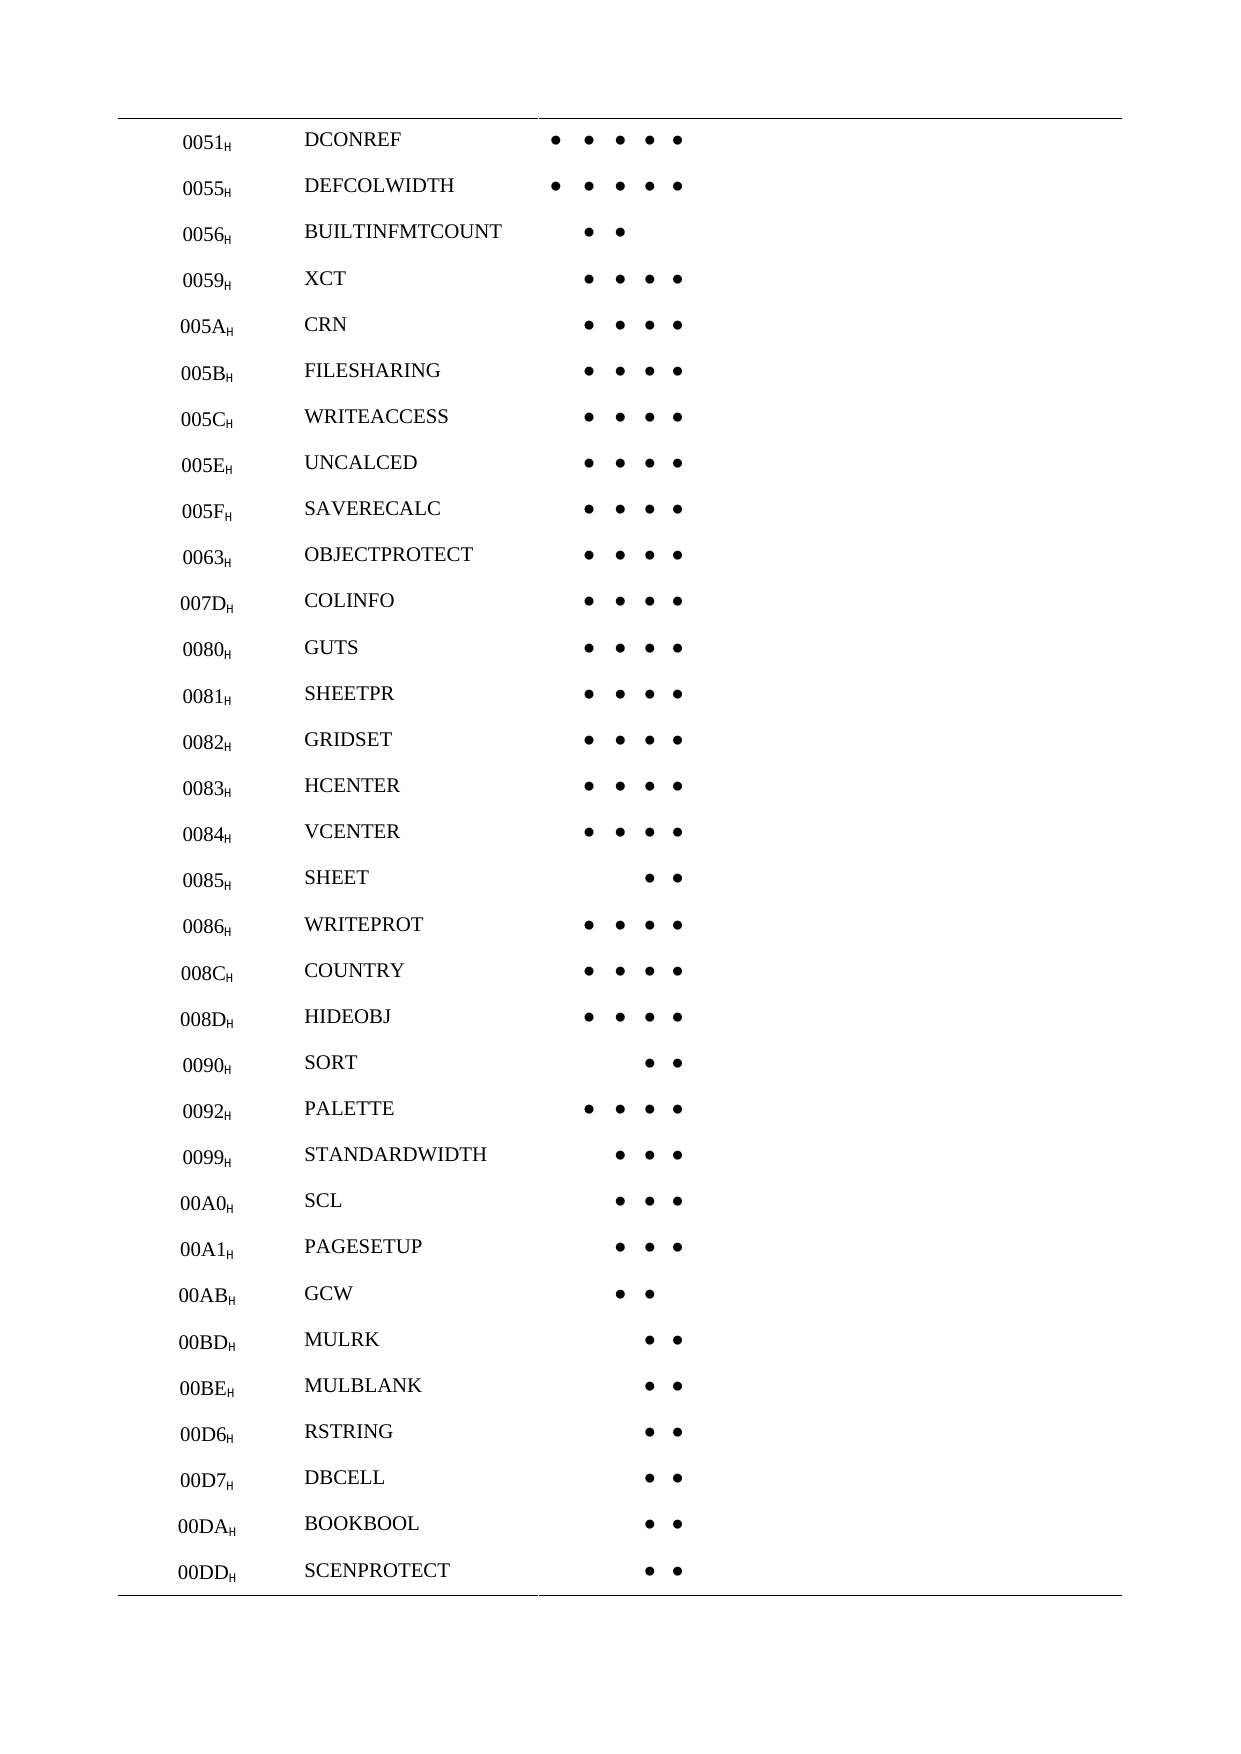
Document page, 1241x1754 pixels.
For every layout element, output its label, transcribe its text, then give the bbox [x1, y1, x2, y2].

table_cell ● [573, 164, 605, 210]
table_cell ● [573, 718, 605, 764]
table_cell ● [664, 1133, 691, 1179]
table_cell ● [635, 1087, 664, 1133]
table_cell SORT [295, 1041, 538, 1087]
table_cell ● [635, 1503, 664, 1549]
table_cell ● [635, 487, 664, 533]
table_cell [691, 1133, 716, 1179]
table_cell [573, 1410, 605, 1456]
table_cell 00DAH [118, 1503, 295, 1549]
table_cell [716, 257, 740, 303]
table_cell [716, 1549, 740, 1595]
table_cell [664, 210, 691, 257]
table_cell 00ABH [118, 1272, 295, 1318]
table_cell ● [635, 441, 664, 487]
table_cell ● [635, 626, 664, 672]
table_cell [691, 810, 716, 856]
table_cell 005BH [118, 349, 295, 395]
table_cell GRIDSET [295, 718, 538, 764]
table_cell [762, 672, 1122, 718]
table_cell [691, 764, 716, 810]
table_cell ● [635, 303, 664, 349]
table_cell [716, 626, 740, 672]
table_cell ● [635, 949, 664, 995]
table_cell [691, 395, 716, 441]
table_cell [539, 1549, 573, 1595]
table_cell [740, 1226, 762, 1272]
table_cell [573, 1549, 605, 1595]
table_cell [762, 257, 1122, 303]
table_cell [740, 1410, 762, 1456]
table_cell ● [605, 903, 635, 949]
table_cell ● [605, 626, 635, 672]
table_cell [716, 764, 740, 810]
table_cell [762, 1180, 1122, 1226]
table_cell ● [664, 856, 691, 903]
table_cell RSTRING [295, 1410, 538, 1456]
table_cell [762, 856, 1122, 903]
table_cell 0086H [118, 903, 295, 949]
table_cell ● [605, 534, 635, 579]
table_cell ● [635, 1549, 664, 1595]
table_cell ● [664, 1549, 691, 1595]
table_cell [762, 1133, 1122, 1179]
table_cell CRN [295, 303, 538, 349]
table_cell [539, 995, 573, 1041]
table_cell [539, 810, 573, 856]
table_cell VCENTER [295, 810, 538, 856]
table_cell BOOKBOOL [295, 1503, 538, 1549]
table_cell 005AH [118, 303, 295, 349]
table_cell ● [605, 810, 635, 856]
table_cell HIDEOBJ [295, 995, 538, 1041]
table_cell [740, 164, 762, 210]
table_cell [691, 164, 716, 210]
table_cell [691, 718, 716, 764]
table_cell [762, 1226, 1122, 1272]
table_cell [740, 1318, 762, 1364]
table_cell ● [664, 949, 691, 995]
table_cell [691, 949, 716, 995]
table_cell ● [635, 1272, 664, 1318]
table_cell [740, 1272, 762, 1318]
table_cell ● [573, 626, 605, 672]
table_cell [664, 1272, 691, 1318]
table_cell [605, 1549, 635, 1595]
table_cell ● [664, 903, 691, 949]
table_cell [740, 534, 762, 579]
table_cell ● [664, 1180, 691, 1226]
table_cell [716, 119, 740, 164]
table_cell [716, 1318, 740, 1364]
table_cell ● [664, 1364, 691, 1410]
table_cell [691, 119, 716, 164]
table_cell ● [605, 119, 635, 164]
table_cell ● [664, 164, 691, 210]
table_cell 0082H [118, 718, 295, 764]
table_cell [762, 764, 1122, 810]
table_cell [605, 1456, 635, 1502]
table_cell [740, 1549, 762, 1595]
table_cell ● [573, 303, 605, 349]
table_cell [762, 164, 1122, 210]
table_cell [740, 995, 762, 1041]
table_cell [716, 164, 740, 210]
table_cell [716, 810, 740, 856]
table_cell 0056H [118, 210, 295, 257]
table_cell WRITEPROT [295, 903, 538, 949]
table_cell [539, 303, 573, 349]
table_cell ● [573, 210, 605, 257]
table_cell ● [635, 257, 664, 303]
table_cell ● [664, 580, 691, 626]
table_cell ● [605, 1180, 635, 1226]
table_cell [691, 903, 716, 949]
table_cell [716, 903, 740, 949]
table_cell BUILTINFMTCOUNT [295, 210, 538, 257]
table_cell 0090H [118, 1041, 295, 1087]
table_cell [740, 1364, 762, 1410]
table_cell ● [605, 349, 635, 395]
table_cell ● [605, 1133, 635, 1179]
table_cell [716, 349, 740, 395]
table_cell MULRK [295, 1318, 538, 1364]
table_cell DBCELL [295, 1456, 538, 1502]
table_cell [716, 395, 740, 441]
table_cell [605, 1410, 635, 1456]
table_cell [762, 1503, 1122, 1549]
table_cell ● [635, 395, 664, 441]
table_cell SAVERECALC [295, 487, 538, 533]
table_cell [691, 1364, 716, 1410]
table_cell [691, 626, 716, 672]
table_cell ● [635, 1410, 664, 1456]
table_cell [539, 1133, 573, 1179]
table_cell [762, 1549, 1122, 1595]
table_cell [539, 718, 573, 764]
table_cell COLINFO [295, 580, 538, 626]
table_cell OBJECTPROTECT [295, 534, 538, 579]
table_cell [605, 1041, 635, 1087]
table_cell [762, 1087, 1122, 1133]
table_cell 00BEH [118, 1364, 295, 1410]
table_cell [539, 1318, 573, 1364]
table_cell ● [605, 672, 635, 718]
table_cell [691, 441, 716, 487]
table_cell 008DH [118, 995, 295, 1041]
table_cell [539, 672, 573, 718]
table_cell ● [664, 534, 691, 579]
table_cell [691, 580, 716, 626]
table_cell [740, 764, 762, 810]
table_cell ● [573, 580, 605, 626]
table_cell [539, 1410, 573, 1456]
table_cell ● [635, 856, 664, 903]
table_cell 00D7H [118, 1456, 295, 1502]
table_cell 00A1H [118, 1226, 295, 1272]
table_cell ● [664, 995, 691, 1041]
table_cell ● [605, 995, 635, 1041]
table_cell [740, 487, 762, 533]
table_cell [539, 1364, 573, 1410]
table_cell [762, 580, 1122, 626]
table_cell [762, 303, 1122, 349]
table_cell ● [635, 534, 664, 579]
table_cell [716, 1226, 740, 1272]
table_cell ● [664, 718, 691, 764]
table_cell 0084H [118, 810, 295, 856]
table_cell [740, 856, 762, 903]
table_cell ● [573, 487, 605, 533]
table_cell [539, 1180, 573, 1226]
table_cell MULBLANK [295, 1364, 538, 1410]
table_cell HCENTER [295, 764, 538, 810]
table_cell 005CH [118, 395, 295, 441]
table_cell [539, 626, 573, 672]
table_cell ● [635, 995, 664, 1041]
table_cell ● [664, 1503, 691, 1549]
table_cell ● [635, 1364, 664, 1410]
table_cell 007DH [118, 580, 295, 626]
table_cell [691, 1087, 716, 1133]
table_cell [740, 441, 762, 487]
table_cell XCT [295, 257, 538, 303]
table_cell DEFCOLWIDTH [295, 164, 538, 210]
table_cell [762, 810, 1122, 856]
table_cell [716, 1364, 740, 1410]
table_cell ● [573, 672, 605, 718]
table_cell [573, 1133, 605, 1179]
table_cell [539, 1041, 573, 1087]
table_cell COUNTRY [295, 949, 538, 995]
table_cell [573, 1456, 605, 1502]
table_cell SHEETPR [295, 672, 538, 718]
table_cell 0099H [118, 1133, 295, 1179]
table_cell [573, 1503, 605, 1549]
table_cell [740, 1456, 762, 1502]
table_cell GUTS [295, 626, 538, 672]
table_cell ● [664, 487, 691, 533]
table_cell [716, 1041, 740, 1087]
table_cell [605, 856, 635, 903]
table_cell ● [573, 534, 605, 579]
table_cell [691, 210, 716, 257]
table_cell ● [605, 764, 635, 810]
table_cell [740, 810, 762, 856]
table_cell 0080H [118, 626, 295, 672]
table_cell [740, 580, 762, 626]
table_cell [740, 1087, 762, 1133]
table_cell ● [573, 1087, 605, 1133]
table_cell [762, 1410, 1122, 1456]
table_cell ● [664, 119, 691, 164]
table_cell [539, 1226, 573, 1272]
table_cell [716, 856, 740, 903]
table_cell ● [664, 349, 691, 395]
table_cell ● [635, 349, 664, 395]
table_cell [740, 1180, 762, 1226]
table_cell ● [664, 672, 691, 718]
table_cell [762, 718, 1122, 764]
table_cell ● [635, 903, 664, 949]
table_cell [635, 210, 664, 257]
table_cell ● [635, 1318, 664, 1364]
table_cell 005EH [118, 441, 295, 487]
table_cell [762, 903, 1122, 949]
table_cell 0059H [118, 257, 295, 303]
table_cell [539, 487, 573, 533]
table_cell FILESHARING [295, 349, 538, 395]
table_cell [573, 1226, 605, 1272]
table_cell ● [635, 164, 664, 210]
table_cell [691, 1226, 716, 1272]
table_cell WRITEACCESS [295, 395, 538, 441]
table_cell [740, 349, 762, 395]
table_cell ● [605, 164, 635, 210]
table_cell ● [635, 810, 664, 856]
table_cell [740, 119, 762, 164]
table_cell ● [664, 1087, 691, 1133]
table_cell [691, 856, 716, 903]
table_cell [605, 1318, 635, 1364]
table_cell [762, 441, 1122, 487]
table_cell [740, 1133, 762, 1179]
table_cell PALETTE [295, 1087, 538, 1133]
table_cell [573, 1318, 605, 1364]
table_cell [762, 995, 1122, 1041]
table_cell 005FH [118, 487, 295, 533]
table_cell [762, 1456, 1122, 1502]
table_cell 00D6H [118, 1410, 295, 1456]
table_cell ● [605, 718, 635, 764]
table_cell [716, 534, 740, 579]
table_cell [691, 1503, 716, 1549]
table_cell [762, 210, 1122, 257]
table_cell [539, 580, 573, 626]
table_cell DCONREF [295, 119, 538, 164]
table_cell [691, 303, 716, 349]
table_cell SHEET [295, 856, 538, 903]
table_cell [740, 257, 762, 303]
table_cell ● [605, 1226, 635, 1272]
table_cell GCW [295, 1272, 538, 1318]
table_cell 008CH [118, 949, 295, 995]
table_cell [716, 303, 740, 349]
table_cell [762, 487, 1122, 533]
table_cell [539, 441, 573, 487]
table_cell 00A0H [118, 1180, 295, 1226]
table_cell [716, 1272, 740, 1318]
table_cell [539, 257, 573, 303]
table_cell [691, 1318, 716, 1364]
table_cell ● [573, 903, 605, 949]
table_cell ● [635, 1133, 664, 1179]
table_cell [539, 210, 573, 257]
table_cell ● [635, 672, 664, 718]
table_cell [716, 210, 740, 257]
table_cell ● [664, 626, 691, 672]
table_cell [740, 1041, 762, 1087]
table_cell [762, 1041, 1122, 1087]
table_cell [691, 672, 716, 718]
table_cell [539, 534, 573, 579]
table_cell [716, 995, 740, 1041]
table_cell 0063H [118, 534, 295, 579]
table_cell ● [573, 810, 605, 856]
table_cell 0055H [118, 164, 295, 210]
table_cell 0092H [118, 1087, 295, 1133]
table_cell [691, 1410, 716, 1456]
table_cell ● [573, 949, 605, 995]
table_cell [716, 580, 740, 626]
table_cell [762, 534, 1122, 579]
table_cell ● [635, 1041, 664, 1087]
table_cell [762, 395, 1122, 441]
table_cell STANDARDWIDTH [295, 1133, 538, 1179]
table_cell [716, 1410, 740, 1456]
table_cell [573, 1041, 605, 1087]
table_cell ● [605, 1087, 635, 1133]
table_cell [691, 1456, 716, 1502]
table_cell [716, 949, 740, 995]
table_cell 0051H [118, 119, 295, 164]
table_cell [716, 1133, 740, 1179]
table_cell ● [573, 441, 605, 487]
table_cell [716, 1180, 740, 1226]
table_cell ● [573, 257, 605, 303]
table_cell [762, 1318, 1122, 1364]
table_cell [539, 349, 573, 395]
table_cell ● [573, 995, 605, 1041]
table_cell [691, 1549, 716, 1595]
table_cell [573, 856, 605, 903]
table_cell [539, 1087, 573, 1133]
table_cell 0081H [118, 672, 295, 718]
table_cell [740, 210, 762, 257]
table_cell ● [539, 164, 573, 210]
table_cell [539, 856, 573, 903]
table_cell [691, 1272, 716, 1318]
table_cell 0085H [118, 856, 295, 903]
table_cell [691, 257, 716, 303]
table_cell ● [635, 1456, 664, 1502]
table_cell 00BDH [118, 1318, 295, 1364]
table_cell [539, 1272, 573, 1318]
table_cell ● [539, 119, 573, 164]
table_cell [573, 1364, 605, 1410]
table_cell [740, 718, 762, 764]
table_cell ● [605, 257, 635, 303]
table_cell [605, 1364, 635, 1410]
table_cell SCENPROTECT [295, 1549, 538, 1595]
table_cell ● [605, 949, 635, 995]
table_cell ● [605, 303, 635, 349]
table_cell ● [605, 395, 635, 441]
table_cell [740, 1503, 762, 1549]
table_cell [605, 1503, 635, 1549]
table_cell ● [635, 764, 664, 810]
table_cell ● [605, 1272, 635, 1318]
table_cell ● [605, 441, 635, 487]
table_cell ● [573, 395, 605, 441]
table_cell [740, 395, 762, 441]
table_cell [691, 1180, 716, 1226]
table_cell [716, 1503, 740, 1549]
table_cell ● [664, 257, 691, 303]
table_cell [762, 119, 1122, 164]
table_cell [740, 672, 762, 718]
table_cell SCL [295, 1180, 538, 1226]
table_cell [691, 995, 716, 1041]
table_cell [762, 349, 1122, 395]
table_cell UNCALCED [295, 441, 538, 487]
table_cell ● [664, 1456, 691, 1502]
table_cell ● [664, 441, 691, 487]
table_cell [762, 1272, 1122, 1318]
table_cell ● [664, 1041, 691, 1087]
table_cell ● [605, 210, 635, 257]
table_cell ● [635, 580, 664, 626]
table_cell [716, 487, 740, 533]
table_cell [573, 1180, 605, 1226]
table_cell [740, 303, 762, 349]
table_cell ● [635, 1226, 664, 1272]
table_cell [740, 903, 762, 949]
table_cell ● [664, 1226, 691, 1272]
table_cell 00DDH [118, 1549, 295, 1595]
table_cell [716, 441, 740, 487]
table_cell [716, 1456, 740, 1502]
table_cell ● [573, 119, 605, 164]
table_cell ● [635, 119, 664, 164]
table_cell ● [664, 810, 691, 856]
table_cell [539, 395, 573, 441]
table_cell [691, 487, 716, 533]
table_cell ● [635, 718, 664, 764]
table_cell [716, 718, 740, 764]
table_cell [691, 1041, 716, 1087]
table_cell ● [635, 1180, 664, 1226]
table_cell [716, 672, 740, 718]
table_cell [691, 349, 716, 395]
table_cell ● [664, 1318, 691, 1364]
table_cell [539, 1456, 573, 1502]
table_cell [539, 949, 573, 995]
table_cell ● [605, 580, 635, 626]
table_cell [691, 534, 716, 579]
table_cell PAGESETUP [295, 1226, 538, 1272]
table_cell [740, 626, 762, 672]
table_cell ● [573, 764, 605, 810]
table_cell 0083H [118, 764, 295, 810]
table_cell ● [664, 395, 691, 441]
table_cell ● [605, 487, 635, 533]
table_cell [539, 903, 573, 949]
table_cell [539, 1503, 573, 1549]
table_cell ● [664, 1410, 691, 1456]
table_cell [762, 1364, 1122, 1410]
table_cell ● [664, 303, 691, 349]
table_cell [762, 949, 1122, 995]
table_cell [573, 1272, 605, 1318]
table_cell ● [664, 764, 691, 810]
table_cell [539, 764, 573, 810]
table_cell [716, 1087, 740, 1133]
table_cell [740, 949, 762, 995]
table_cell ● [573, 349, 605, 395]
table_cell [762, 626, 1122, 672]
